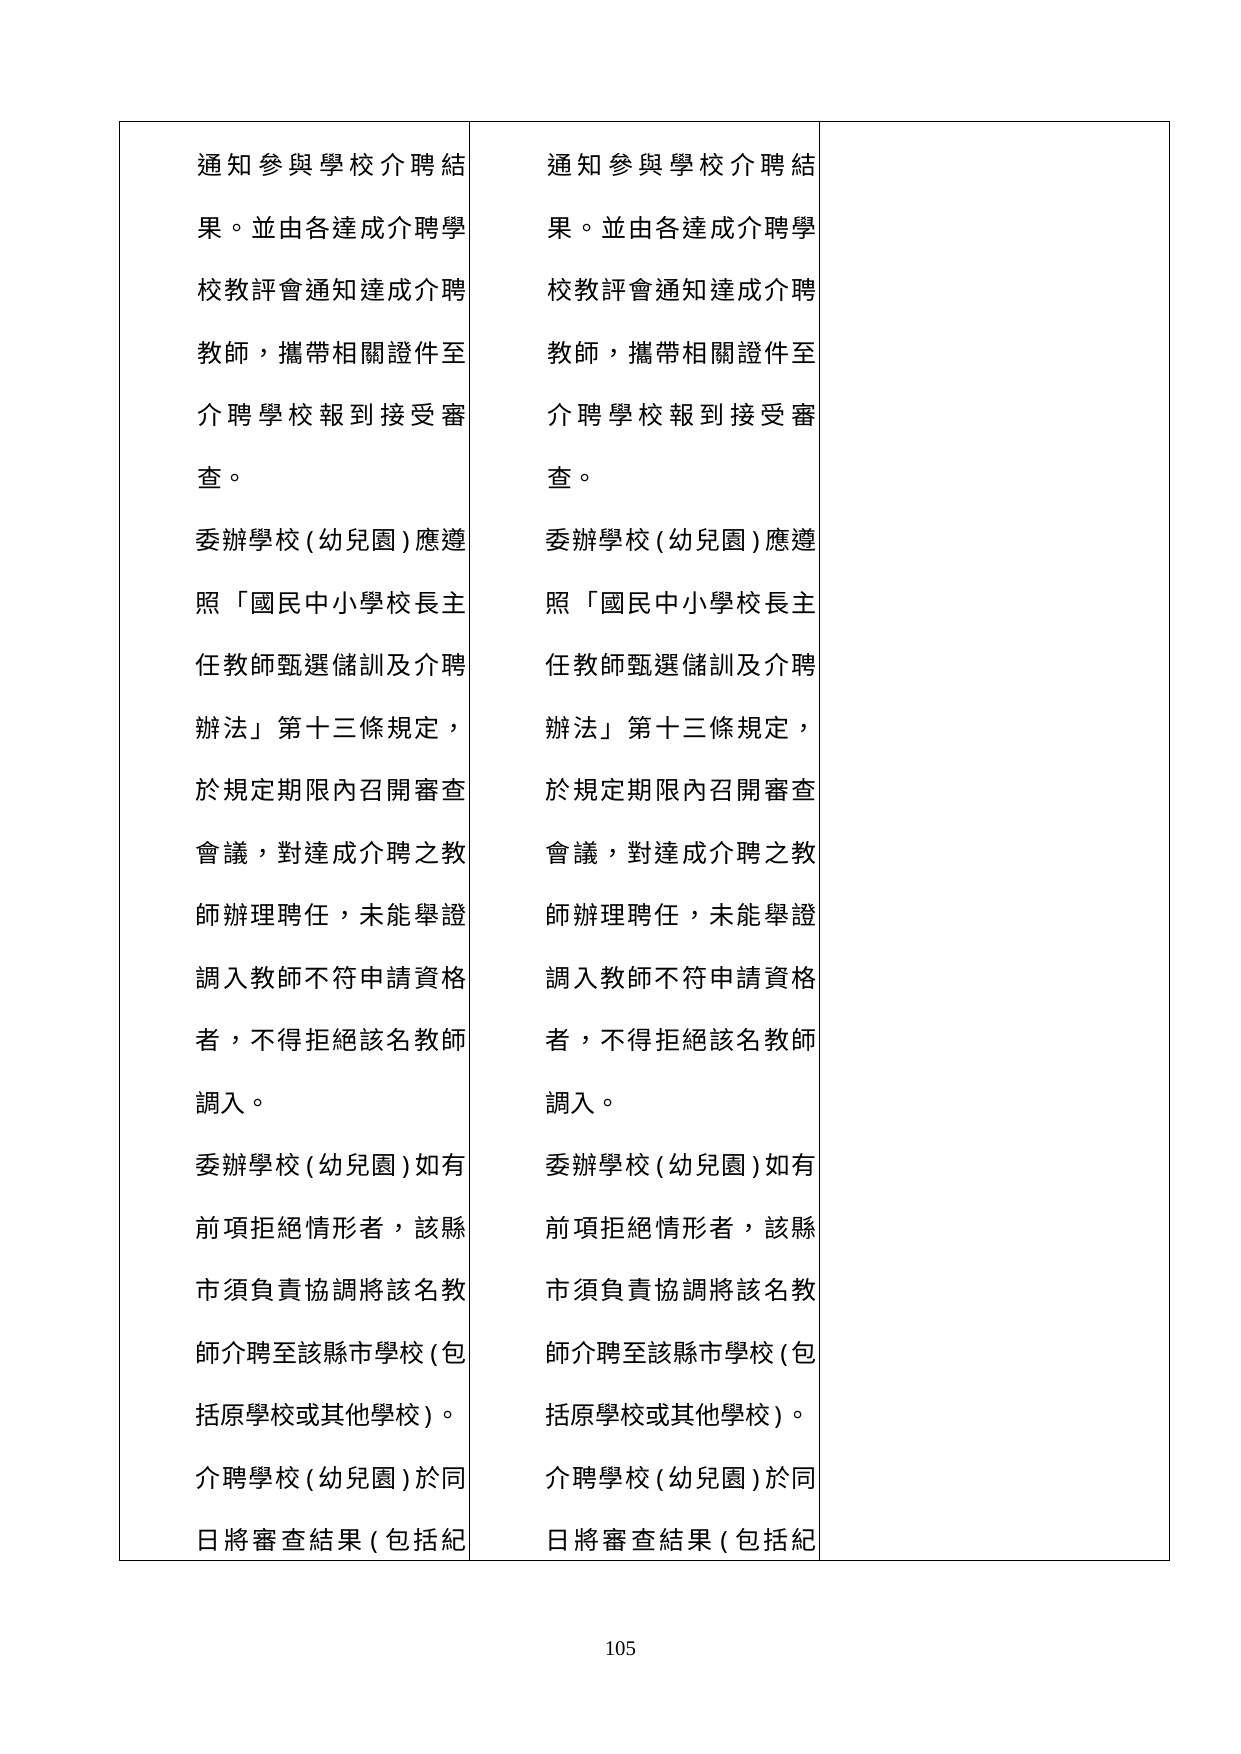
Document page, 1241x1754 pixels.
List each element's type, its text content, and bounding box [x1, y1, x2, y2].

table_cell 通知參與學校介聘結果。並由各達成介聘學校教評會通知達成介聘教師，攜帶相關證件至介聘學校報到接受審查。 委辦學校(幼兒園)應遵照「國民中小學校長主任教師甄選儲訓及介聘辦法」第十三條規定，於規定期限內召開審查會議，對達成介聘之教師辦理聘任，未能舉證調入教師不符申請資格者，不得拒絕該名教師調入。 委辦學校(幼兒園)如有前項拒絕情形者，該縣市須負責協調將該名教師介聘至該縣市學校(包括原學校或其他學校)。 介聘學校(幼兒園)於同日將審查結果(包括紀 [120, 122, 469, 1559]
table_cell [820, 122, 1169, 1559]
table_cell 通知參與學校介聘結果。並由各達成介聘學校教評會通知達成介聘教師，攜帶相關證件至介聘學校報到接受審查。 委辦學校(幼兒園)應遵照「國民中小學校長主任教師甄選儲訓及介聘辦法」第十三條規定，於規定期限內召開審查會議，對達成介聘之教師辦理聘任，未能舉證調入教師不符申請資格者，不得拒絕該名教師調入。 委辦學校(幼兒園)如有前項拒絕情形者，該縣市須負責協調將該名教師介聘至該縣市學校(包括原學校或其他學校)。 介聘學校(幼兒園)於同日將審查結果(包括紀 [470, 122, 819, 1559]
